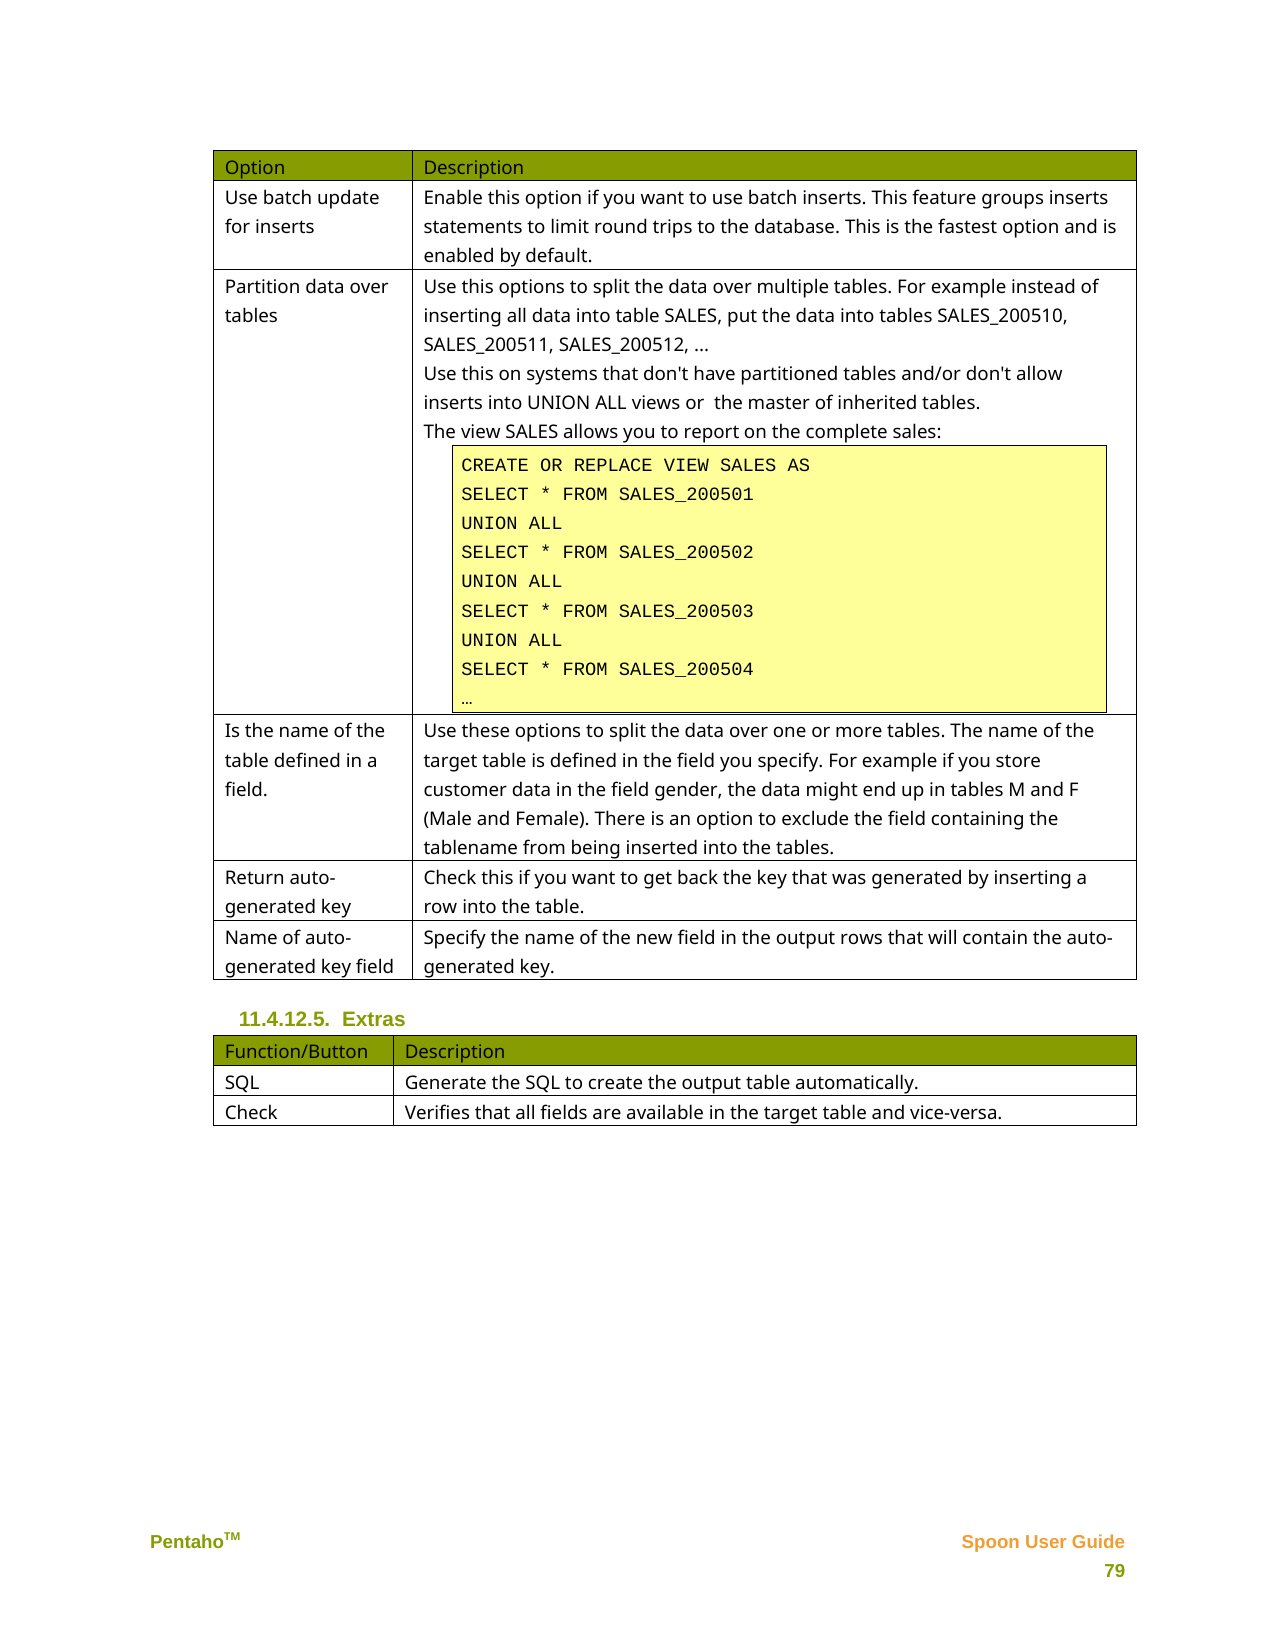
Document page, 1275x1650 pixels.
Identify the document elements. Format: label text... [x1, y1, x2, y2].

table_header Description [413, 151, 1136, 180]
table_header Description [394, 1036, 1136, 1065]
table_header Option [214, 151, 412, 180]
table_cell Check this if you want to get back the key that was generated by inserting a row into the table. [413, 861, 1136, 920]
table_cell Name of auto-generated key field [214, 921, 412, 979]
table_cell Partition data over tables [214, 270, 412, 713]
table_header Function/Button [214, 1036, 393, 1065]
table_cell Return auto-generated key [214, 861, 412, 920]
table_cell Specify the name of the new field in the output rows that will contain the auto-generated key. [413, 921, 1136, 979]
table_cell Generate the SQL to create the output table automatically. [394, 1066, 1136, 1095]
table_cell Use these options to split the data over one or more tables. The name of the target table is defined in the field you specify. For example if you store customer data in the field gender, the data might end up in tables M and F (Male and Female). There is an option to exclude the field containing the tablename from being inserted into the tables. [413, 715, 1136, 860]
table_cell Use this options to split the data over multiple tables. For example instead of inserting all data into table SALES, put the data into tables SALES_200510, SALES_200511, SALES_200512, ... Use this on systems that don't have partitioned tables and/or don't allow inserts into UNION ALL views or the master of inherited tables. The view SALES allows you to report on the complete sales: CREATE OR REPLACE VIEW SALES AS SELECT * FROM SALES_200501 UNION ALL SELECT * FROM SALES_200502 UNION ALL SELECT * FROM SALES_200503 UNION ALL SELECT * FROM SALES_200504 … [413, 270, 1136, 713]
table_cell Verifies that all fields are available in the target table and vice-versa. [394, 1096, 1136, 1125]
table_cell Enable this option if you want to use batch inserts. This feature groups inserts statements to limit round trips to the database. This is the fastest option and is enabled by default. [413, 181, 1136, 269]
table_cell Check [214, 1096, 393, 1125]
table_cell SQL [214, 1066, 393, 1095]
table_cell Is the name of the table defined in a field. [214, 715, 412, 860]
table_cell Use batch update for inserts [214, 181, 412, 269]
subtitle Extras [239, 999, 1125, 1034]
